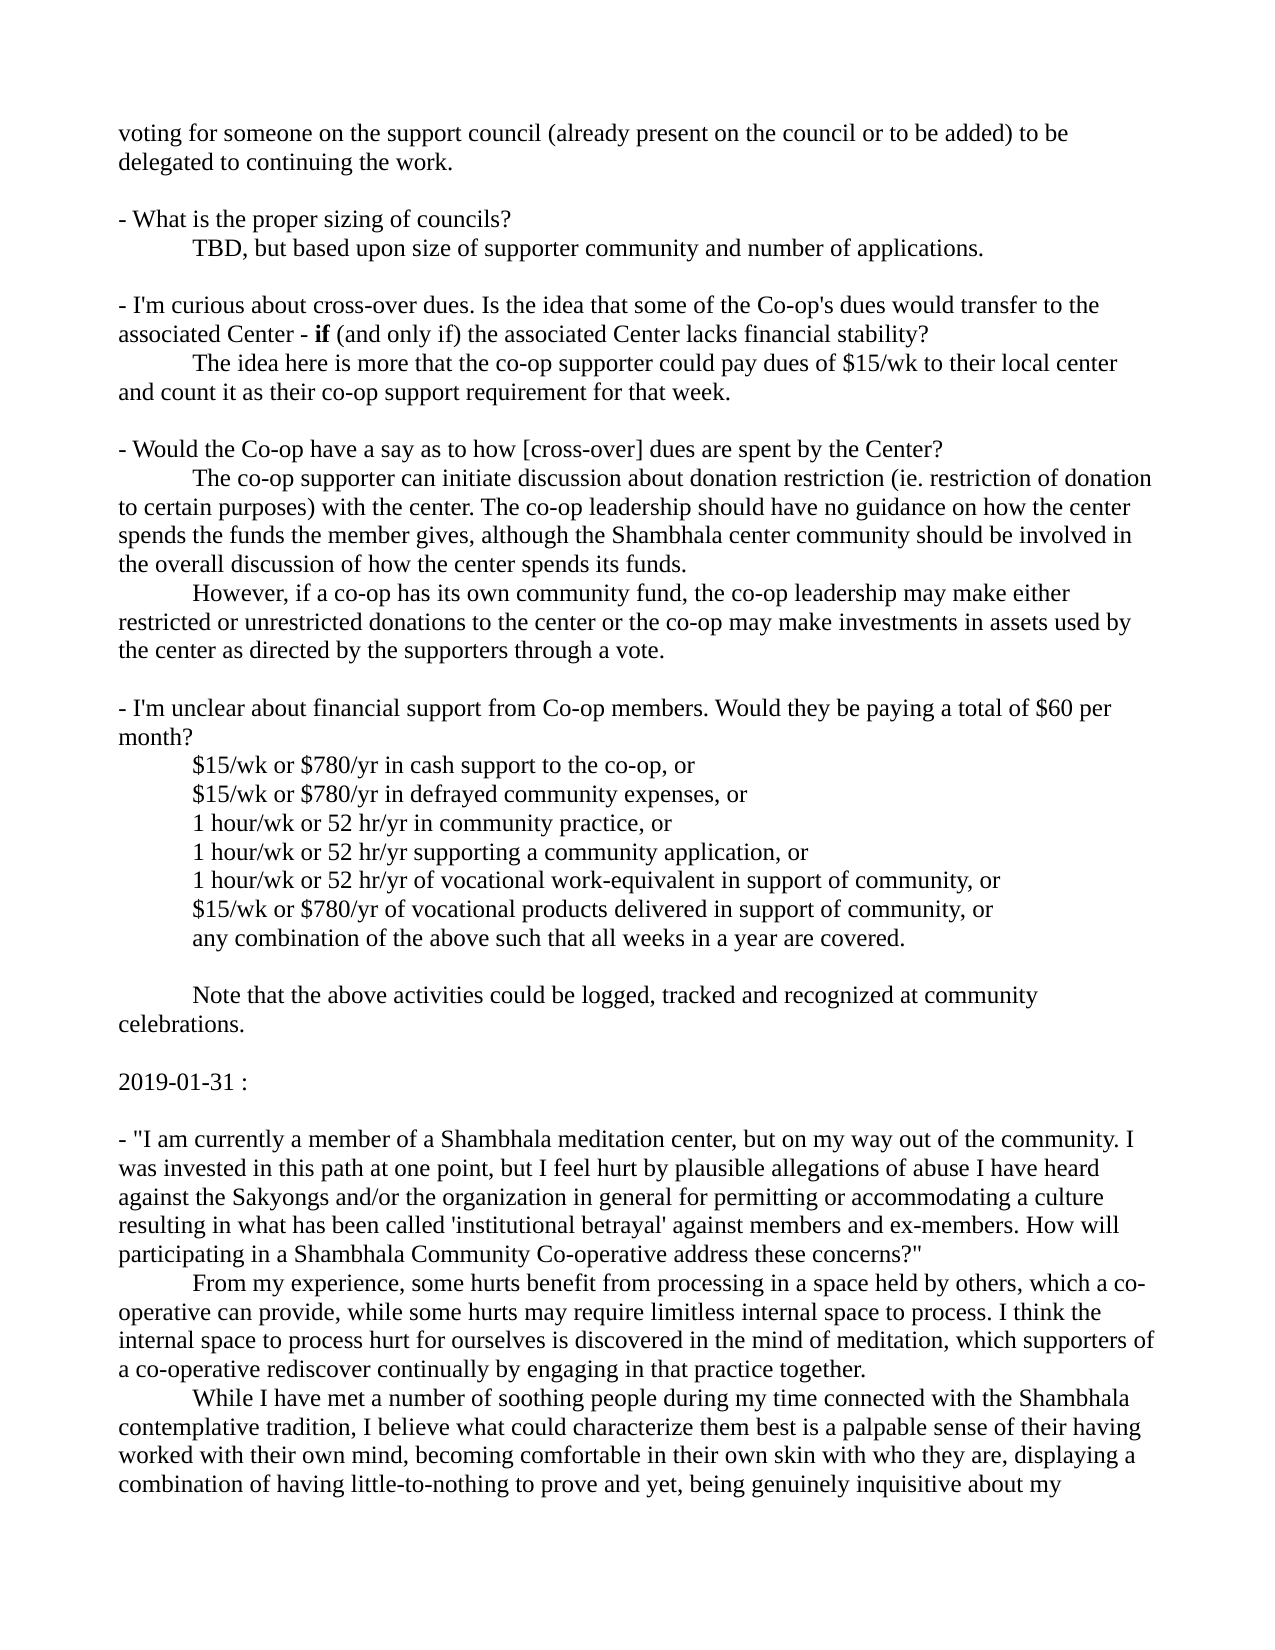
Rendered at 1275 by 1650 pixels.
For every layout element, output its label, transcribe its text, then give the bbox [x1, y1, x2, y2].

text TBD, but based upon size of supporter community and number of applications. [118, 233, 1157, 262]
text - I'm unclear about financial support from Co-op members. Would they be paying a total of $60 per month? [118, 693, 1157, 751]
text $15/wk or $780/yr in cash support to the co-op, or [118, 751, 1157, 779]
text - What is the proper sizing of councils? [118, 204, 1157, 233]
text While I have met a number of soothing people during my time connected with the Shambhala contemplative tradition, I believe what could characterize them best is a palpable sense of their having worked with their own mind, becoming comfortable in their own skin with who they are, displaying a combination of having little-to-nothing to prove and yet, being genuinely inquisitive about my [118, 1383, 1157, 1498]
text $15/wk or $780/yr in defrayed community expenses, or [118, 779, 1157, 808]
text Note that the above activities could be logged, tracked and recognized at community celebrations. [118, 981, 1157, 1038]
text 1 hour/wk or 52 hr/yr supporting a community application, or [118, 837, 1157, 866]
text - Would the Co-op have a say as to how [cross-over] dues are spent by the Center? [118, 434, 1157, 463]
text - "I am currently a member of a Shambhala meditation center, but on my way out of the community. I was invested in this path at one point, but I feel hurt by plausible allegations of abuse I have heard against the Sakyongs and/or the organization in general for permitting or accommodating a culture resulting in what has been called 'institutional betrayal' against members and ex-members. How will participating in a Shambhala Community Co-operative address these concerns?" [118, 1124, 1157, 1268]
text 1 hour/wk or 52 hr/yr of vocational work-equivalent in support of community, or [118, 866, 1157, 894]
text 1 hour/wk or 52 hr/yr in community practice, or [118, 808, 1157, 837]
text The co-op supporter can initiate discussion about donation restriction (ie. restriction of donation to certain purposes) with the center. The co-op leadership should have no guidance on how the center spends the funds the member gives, although the Shambhala center community should be involved in the overall discussion of how the center spends its funds. [118, 463, 1157, 578]
text $15/wk or $780/yr of vocational products delivered in support of community, or [118, 894, 1157, 923]
text However, if a co-op has its own community fund, the co-op leadership may make either restricted or unrestricted donations to the center or the co-op may make investments in assets used by the center as directed by the supporters through a vote. [118, 578, 1157, 664]
text The idea here is more that the co-op supporter could pay dues of $15/wk to their local center and count it as their co-op support requirement for that week. [118, 348, 1157, 406]
text 2019-01-31 : [118, 1067, 1157, 1096]
text any combination of the above such that all weeks in a year are covered. [118, 923, 1157, 952]
text From my experience, some hurts benefit from processing in a space held by others, which a co-operative can provide, while some hurts may require limitless internal space to process. I think the internal space to process hurt for ourselves is discovered in the mind of meditation, which supporters of a co-operative rediscover continually by engaging in that practice together. [118, 1268, 1157, 1383]
text voting for someone on the support council (already present on the council or to be added) to be delegated to continuing the work. [118, 118, 1157, 176]
text - I'm curious about cross-over dues. Is the idea that some of the Co-op's dues would transfer to the associated Center - if (and only if) the associated Center lacks financial stability? [118, 291, 1157, 348]
